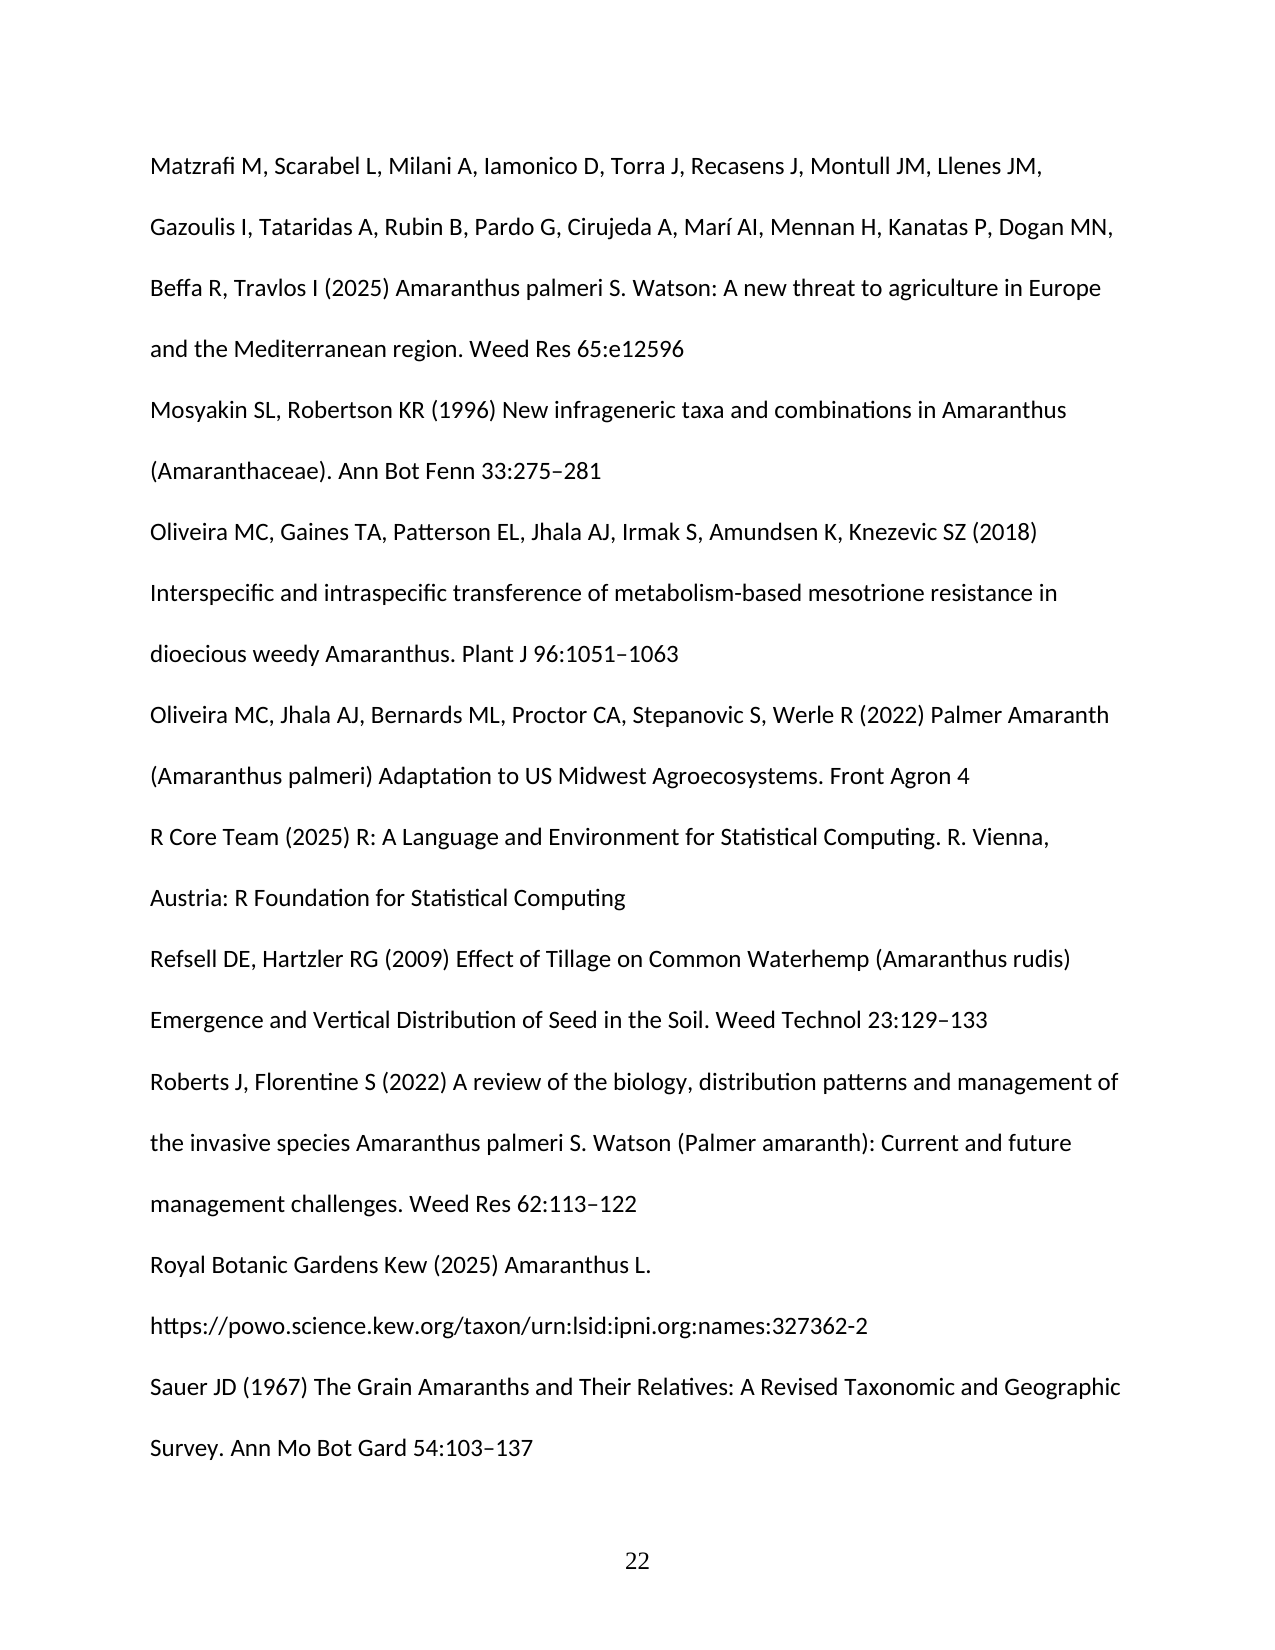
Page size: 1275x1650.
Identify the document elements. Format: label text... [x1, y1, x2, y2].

text Mosyakin SL, Robertson KR (1996) New infrageneric taxa and combinations in Amaranthus (Amaranthaceae). Ann Bot Fenn 33:275–281 [150, 394, 1125, 486]
text Roberts J, Florentine S (2022) A review of the biology, distribution patterns and management of the invasive species Amaranthus palmeri S. Watson (Palmer amaranth): Current and future management challenges. Weed Res 62:113–122 [150, 1066, 1125, 1218]
text Royal Botanic Gardens Kew (2025) Amaranthus L. https://powo.science.kew.org/taxon/urn:lsid:ipni.org:names:327362-2 [150, 1249, 1125, 1340]
text Refsell DE, Hartzler RG (2009) Effect of Tillage on Common Waterhemp (Amaranthus rudis) Emergence and Vertical Distribution of Seed in the Soil. Weed Technol 23:129–133 [150, 943, 1125, 1035]
text Oliveira MC, Gaines TA, Patterson EL, Jhala AJ, Irmak S, Amundsen K, Knezevic SZ (2018) Interspecific and intraspecific transference of metabolism-based mesotrione resistance in dioecious weedy Amaranthus. Plant J 96:1051–1063 [150, 516, 1125, 669]
text Matzrafi M, Scarabel L, Milani A, Iamonico D, Torra J, Recasens J, Montull JM, Llenes JM, Gazoulis I, Tataridas A, Rubin B, Pardo G, Cirujeda A, Marí AI, Mennan H, Kanatas P, Dogan MN, Beffa R, Travlos I (2025) Amaranthus palmeri S. Watson: A new threat to agriculture in Europe and the Mediterranean region. Weed Res 65:e12596 [150, 150, 1125, 364]
text Oliveira MC, Jhala AJ, Bernards ML, Proctor CA, Stepanovic S, Werle R (2022) Palmer Amaranth (Amaranthus palmeri) Adaptation to US Midwest Agroecosystems. Front Agron 4 [150, 699, 1125, 791]
text R Core Team (2025) R: A Language and Environment for Statistical Computing. R. Vienna, Austria: R Foundation for Statistical Computing [150, 821, 1125, 913]
text Sauer JD (1967) The Grain Amaranths and Their Relatives: A Revised Taxonomic and Geographic Survey. Ann Mo Bot Gard 54:103–137 [150, 1371, 1125, 1462]
